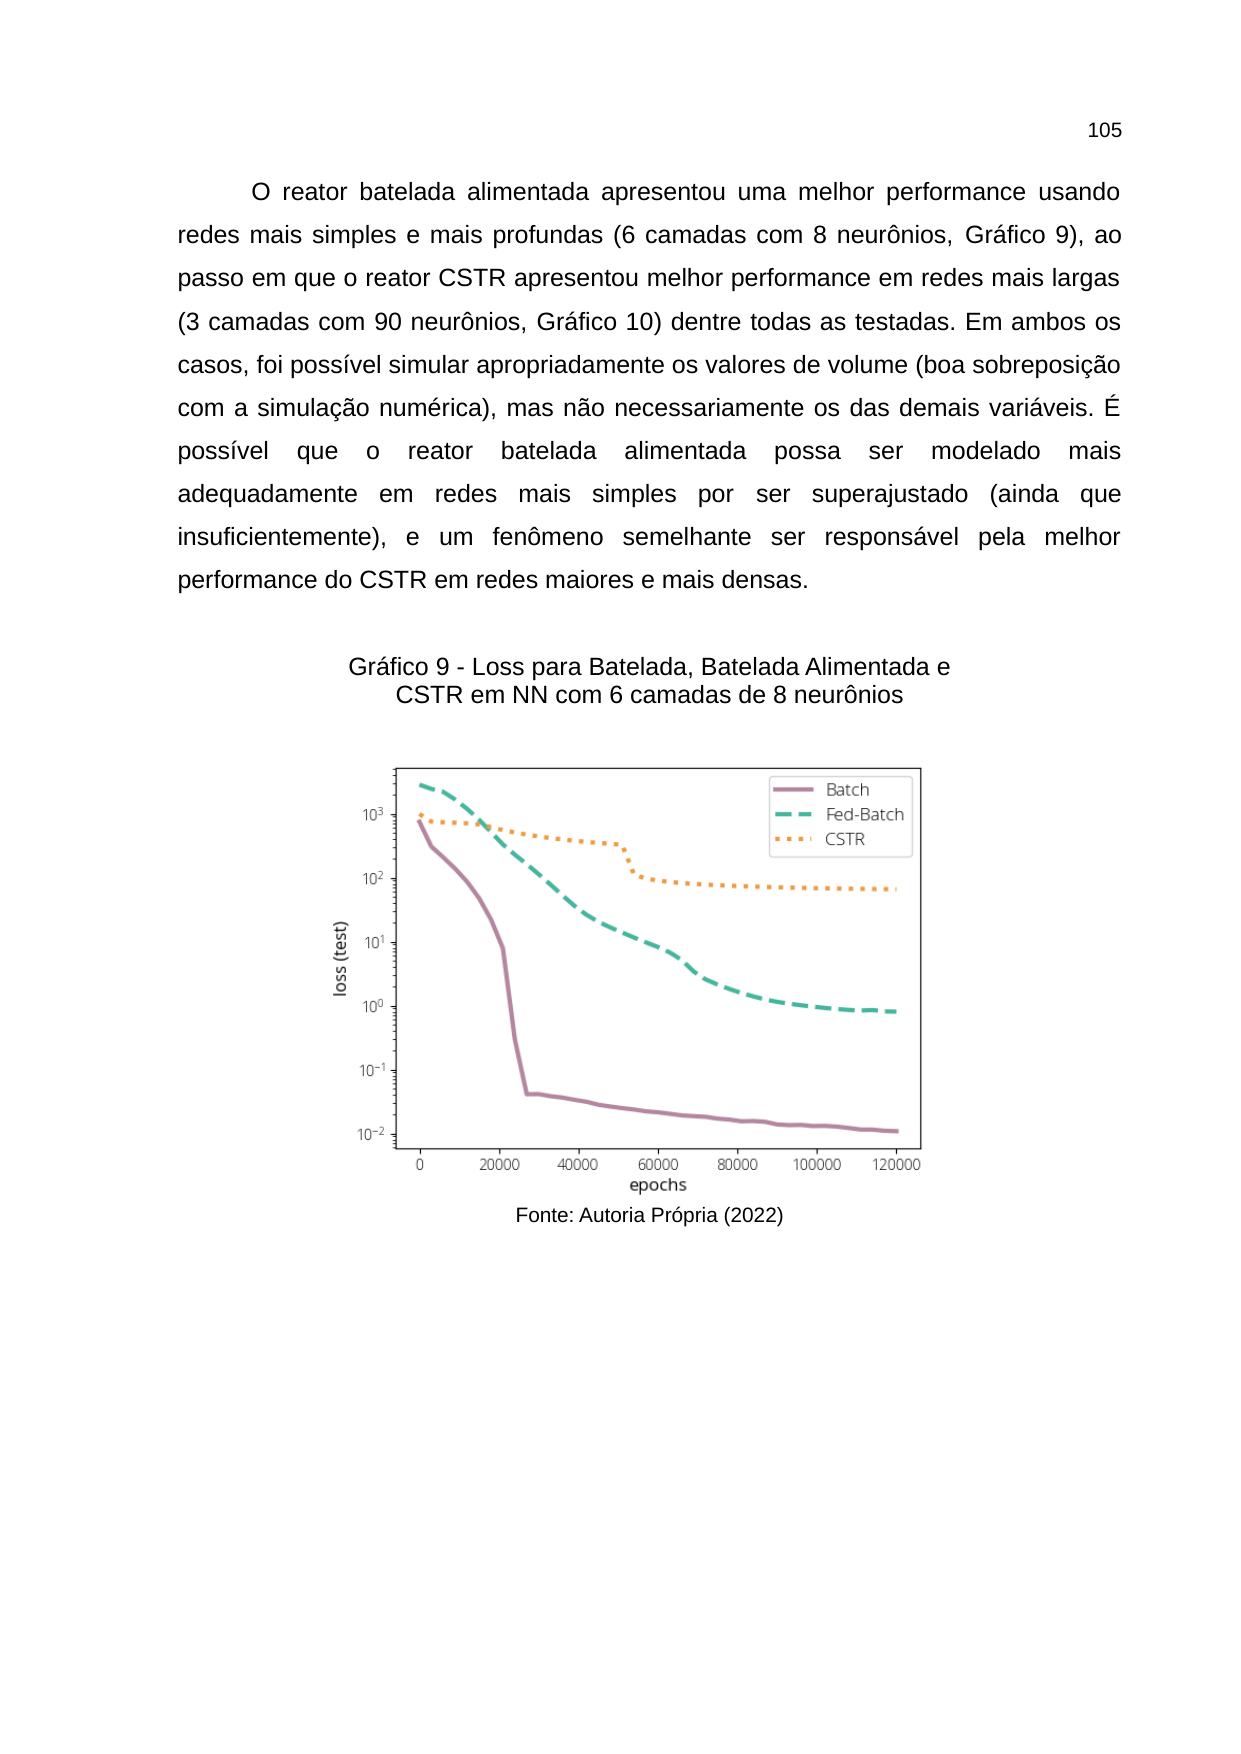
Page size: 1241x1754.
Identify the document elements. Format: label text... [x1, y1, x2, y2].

picture [312, 708, 988, 1203]
text O reator batelada alimentada apresentou uma melhor performance usando redes mais simples e mais profundas (6 camadas com 8 neurônios, Gráfico 9), ao passo em que o reator CSTR apresentou melhor performance em redes mais largas (3 camadas com 90 neurônios, Gráfico 10) dentre todas as testadas. Em ambos os casos, foi possível simular apropriadamente os valores de volume (boa sobreposição com a simulação numérica), mas não necessariamente os das demais variáveis. É possível que o reator batelada alimentada possa ser modelado mais adequadamente em redes mais simples por ser superajustado (ainda que insuficientemente), e um fenômeno semelhante ser responsável pela melhor performance do CSTR em redes maiores e mais densas. [177, 177, 1122, 594]
text Gráfico 9 - Loss para Batelada, Batelada Alimentada e CSTR em NN com 6 camadas de 8 neurônios [312, 651, 987, 708]
text Fonte: Autoria Própria (2022) [177, 1203, 1122, 1227]
